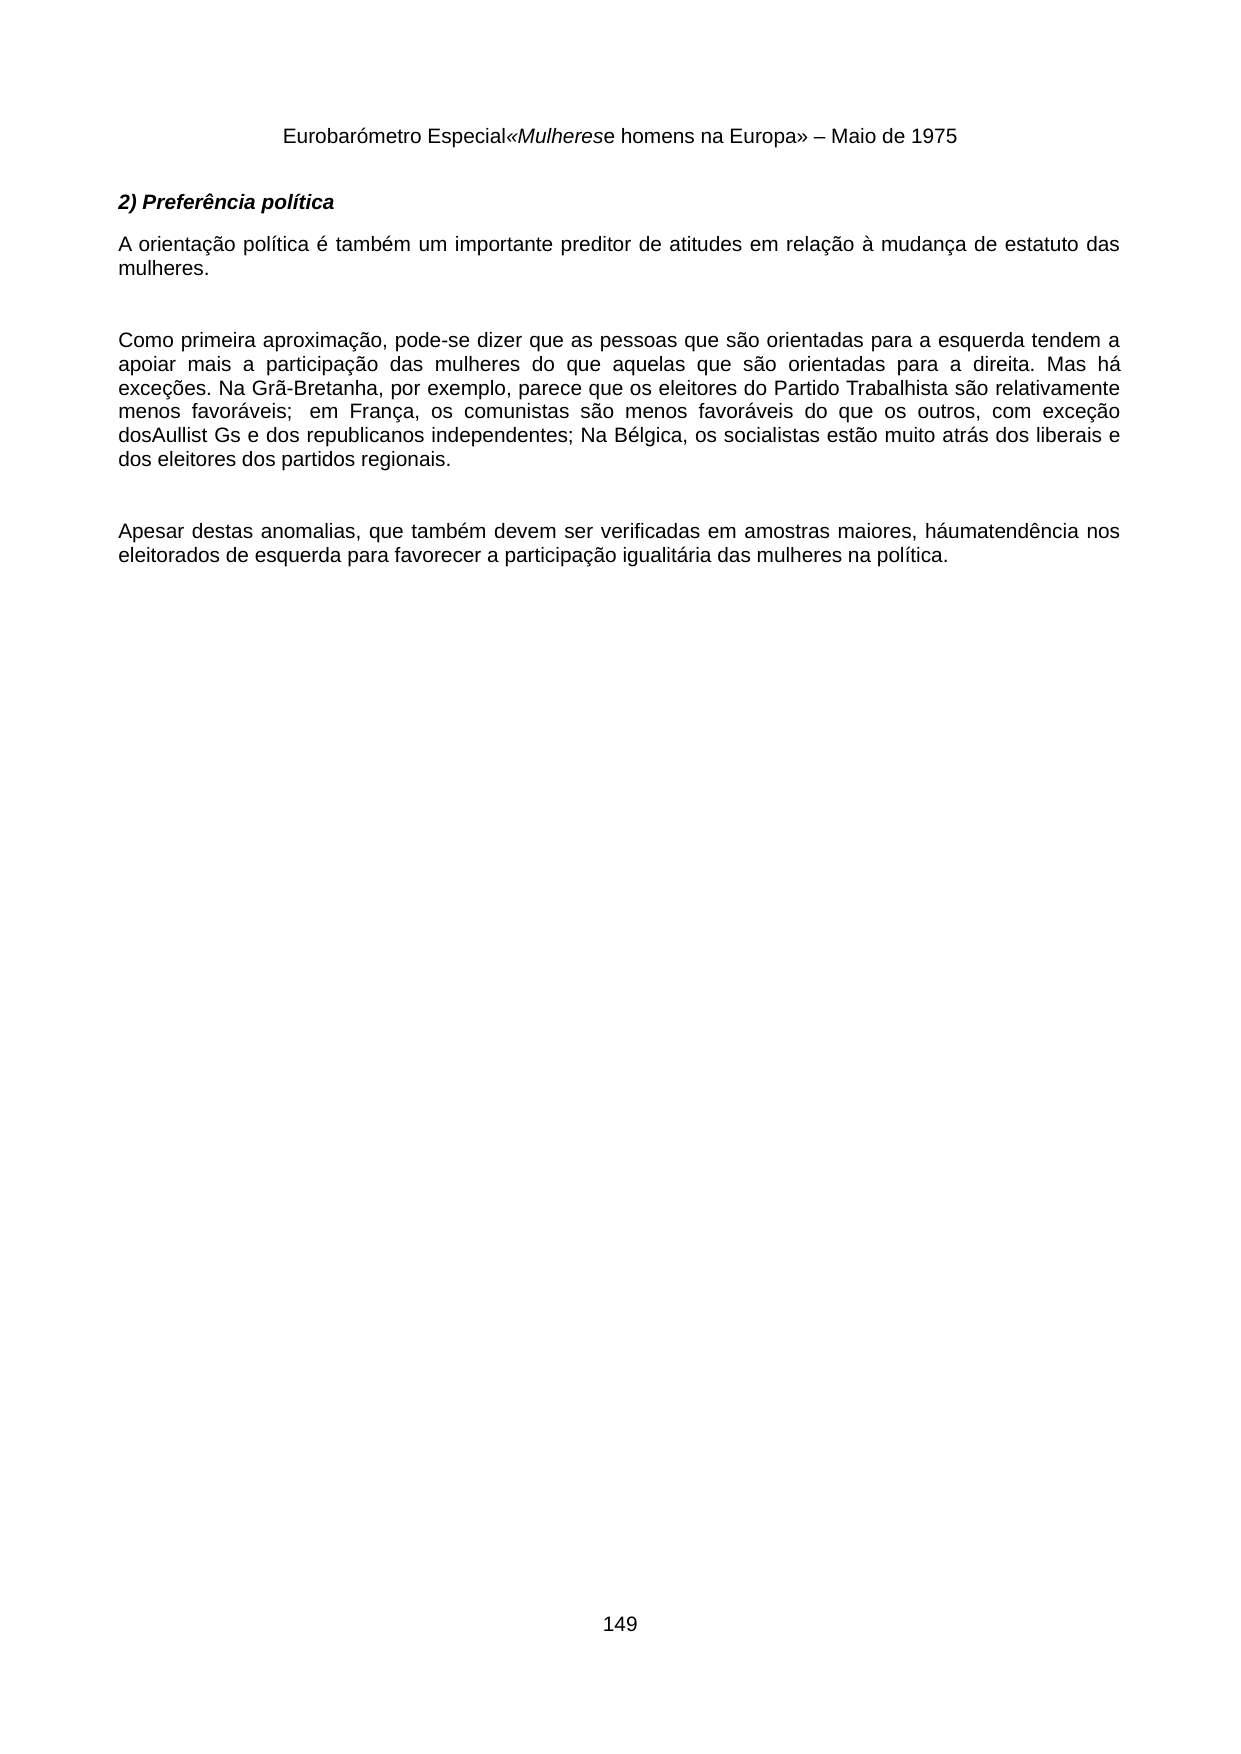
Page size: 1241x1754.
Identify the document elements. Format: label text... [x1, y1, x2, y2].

text Como primeira aproximação, pode-se dizer que as pessoas que são orientadas para a esquerda tendem a apoiar mais a participação das mulheres do que aquelas que são orientadas para a direita. Mas há exceções. Na Grã-Bretanha, por exemplo, parece que os eleitores do Partido Trabalhista são relativamente menos favoráveis; em França, os comunistas são menos favoráveis do que os outros, com exceção dosAullist Gs e dos republicanos independentes; Na Bélgica, os socialistas estão muito atrás dos liberais e dos eleitores dos partidos regionais. [118, 327, 1122, 471]
text A orientação política é também um importante preditor de atitudes em relação à mudança de estatuto das mulheres. [118, 232, 1122, 280]
text Apesar destas anomalias, que também devem ser verificadas em amostras maiores, háumatendência nos eleitorados de esquerda para favorecer a participação igualitária das mulheres na política. [118, 518, 1122, 566]
subtitle 2) Preferência política [118, 190, 1122, 214]
